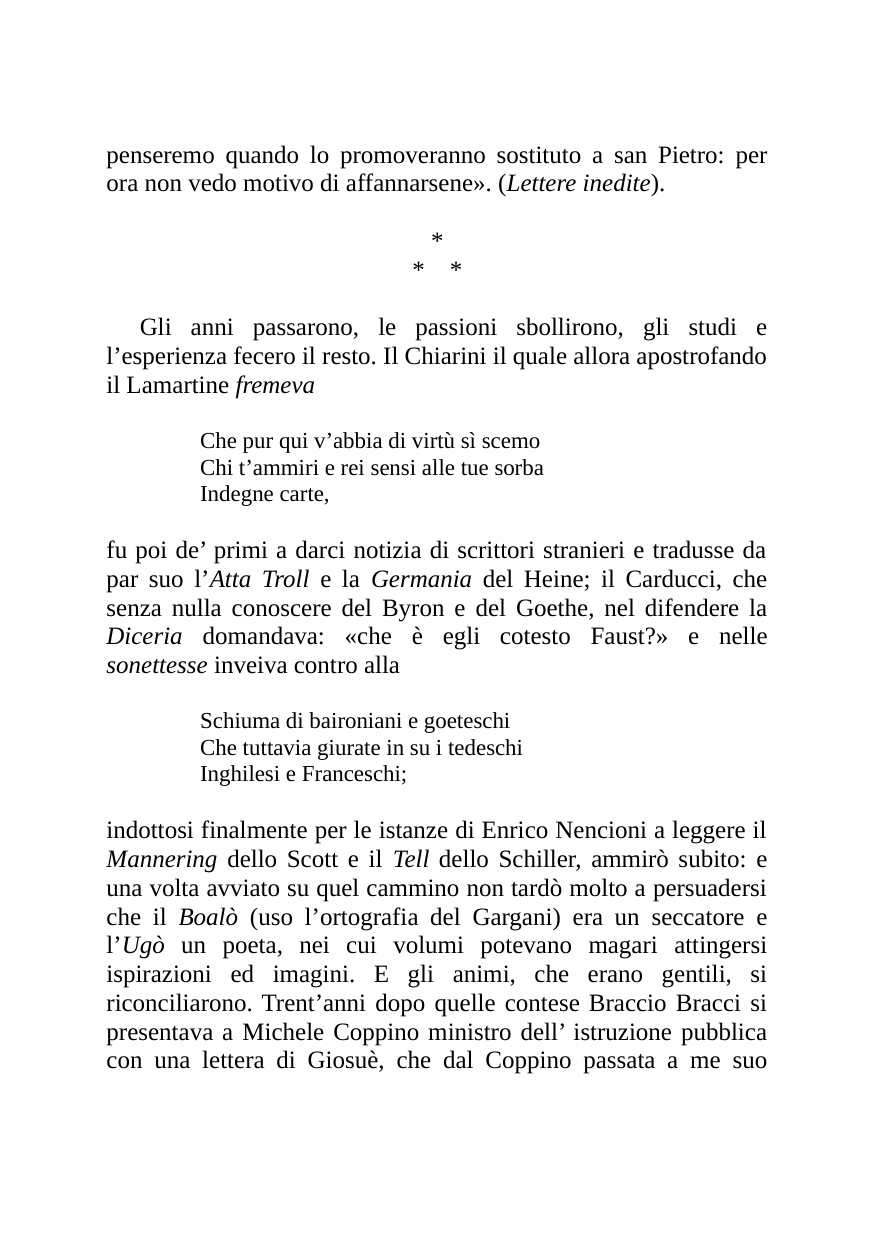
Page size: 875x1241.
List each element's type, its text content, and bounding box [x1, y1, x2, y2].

text Chi t’ammiri e rei sensi alle tue sorba [200, 454, 768, 480]
text fu poi de’ primi a darci notizia di scrittori stranieri e tradusse da par suo l’Atta Troll e la Germania del Heine; il Carducci, che senza nulla conoscere del Byron e del Goethe, nel difendere la Diceria domandava: «che è egli cotesto Faust?» e nelle sonettesse inveiva contro alla [106, 535, 768, 679]
text indottosi finalmente per le istanze di Enrico Nencioni a leggere il Mannering dello Scott e il Tell dello Schiller, ammirò subito: e una volta avviato su quel cammino non tardò molto a persuadersi che il Boalò (uso l’ortografia del Gargani) era un seccatore e l’Ugò un poeta, nei cui volumi potevano magari attingersi ispirazioni ed imagini. E gli animi, che erano gentili, si riconciliarono. Trent’anni dopo quelle contese Braccio Bracci si presentava a Michele Coppino ministro dell’ istruzione pubblica con una lettera di Giosuè, che dal Coppino passata a me suo [106, 815, 768, 1074]
text * [106, 226, 768, 255]
text Che pur qui v’abbia di virtù sì scemo [200, 427, 768, 454]
text Indegne carte, [200, 480, 768, 506]
text Inghilesi e Franceschi; [200, 760, 768, 787]
text penseremo quando lo promoveranno sostituto a san Pietro: per ora non vedo motivo di affannarsene». (Lettere inedite). [106, 140, 768, 197]
text Schiuma di baironiani e goeteschi [200, 708, 768, 734]
text * * [106, 255, 768, 283]
text Che tuttavia giurate in su i tedeschi [200, 734, 768, 760]
text Gli anni passarono, le passioni sbollirono, gli studi e l’esperienza fecero il resto. Il Chiarini il quale allora apostrofando il Lamartine fremeva [106, 312, 768, 398]
